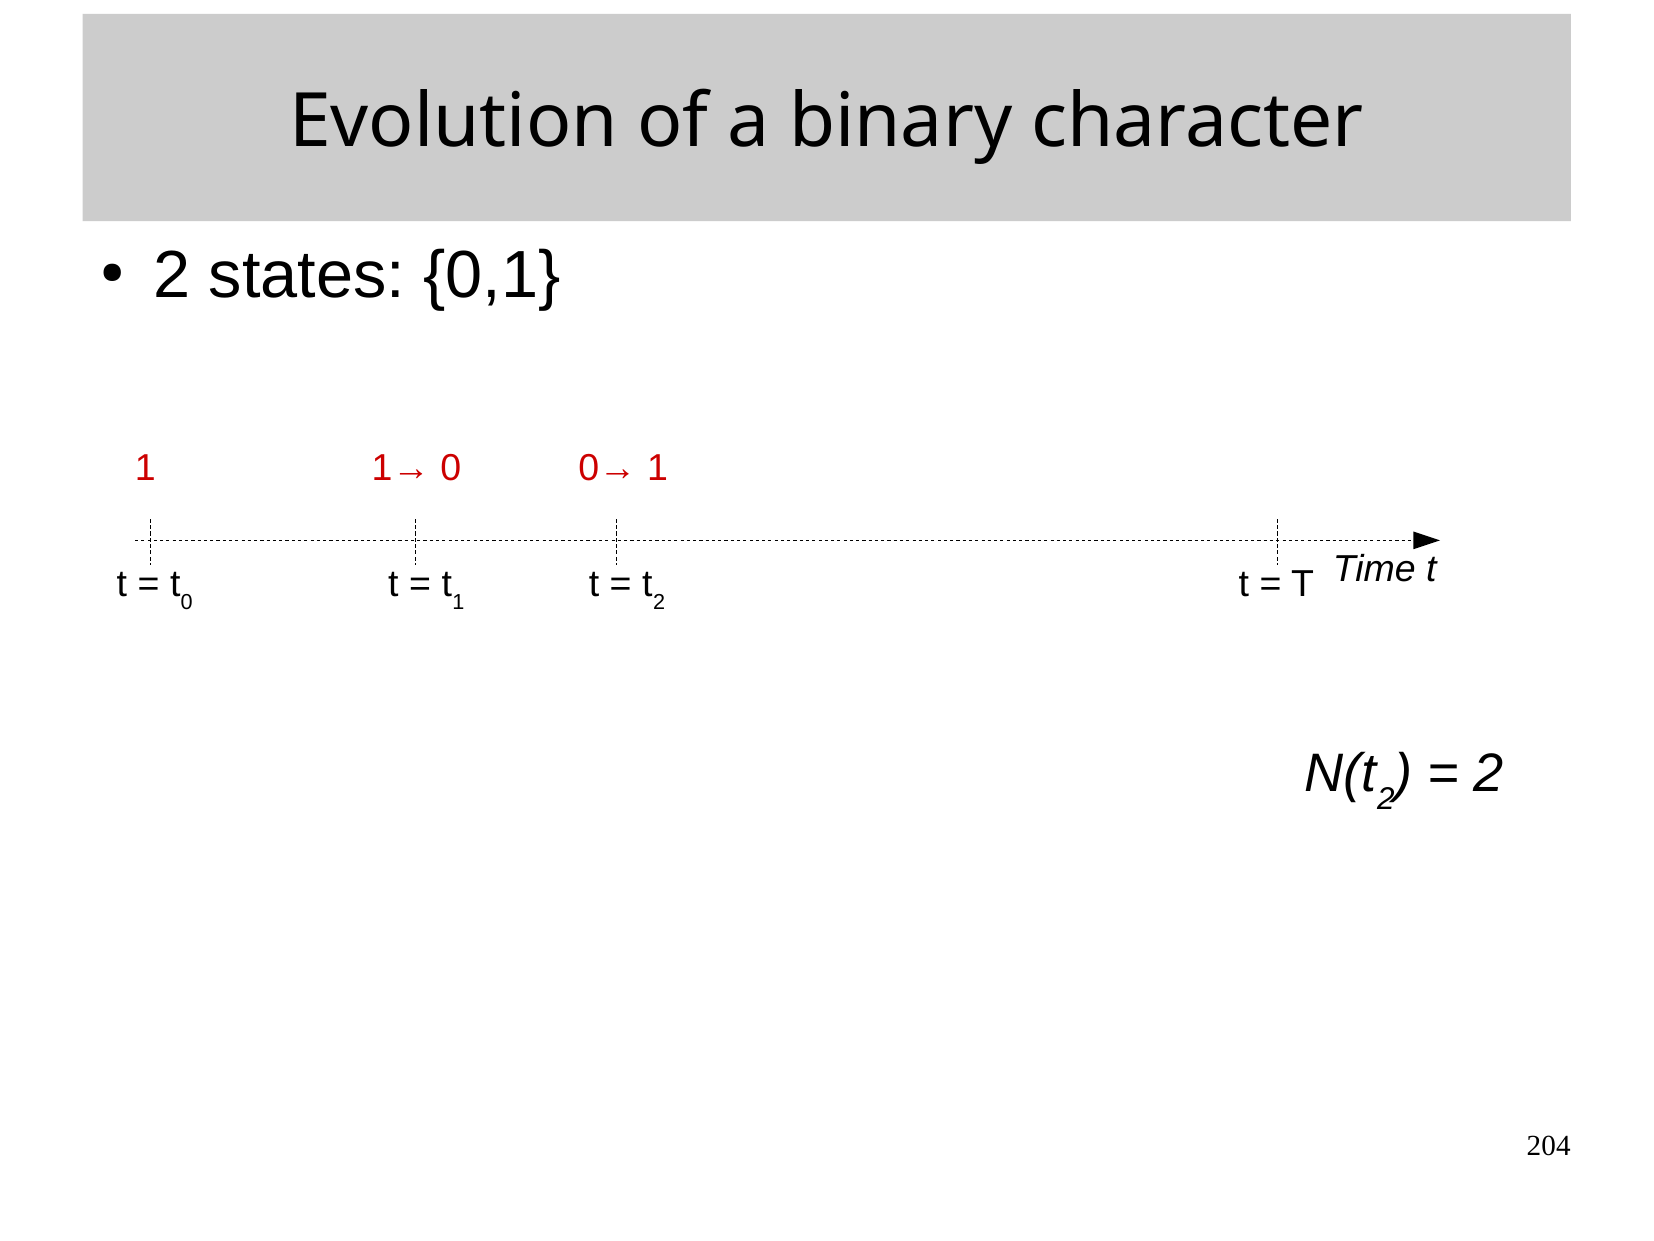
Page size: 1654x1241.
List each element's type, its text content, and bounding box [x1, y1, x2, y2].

text_box 1→ 0 [356, 438, 477, 496]
text_box t = T [1223, 555, 1333, 613]
text_box t = t2 [574, 555, 683, 622]
title Evolution of a binary character [82, 13, 1571, 222]
text_box 1 [120, 438, 196, 496]
text_box t = t1 [373, 555, 482, 622]
text_box N(t2) = 2 [1290, 735, 1576, 824]
list 2 states: {0,1} [82, 237, 1571, 421]
text_box 0→ 1 [563, 438, 684, 496]
text_box Time t [1318, 540, 1514, 598]
text_box t = t0 [101, 555, 211, 622]
